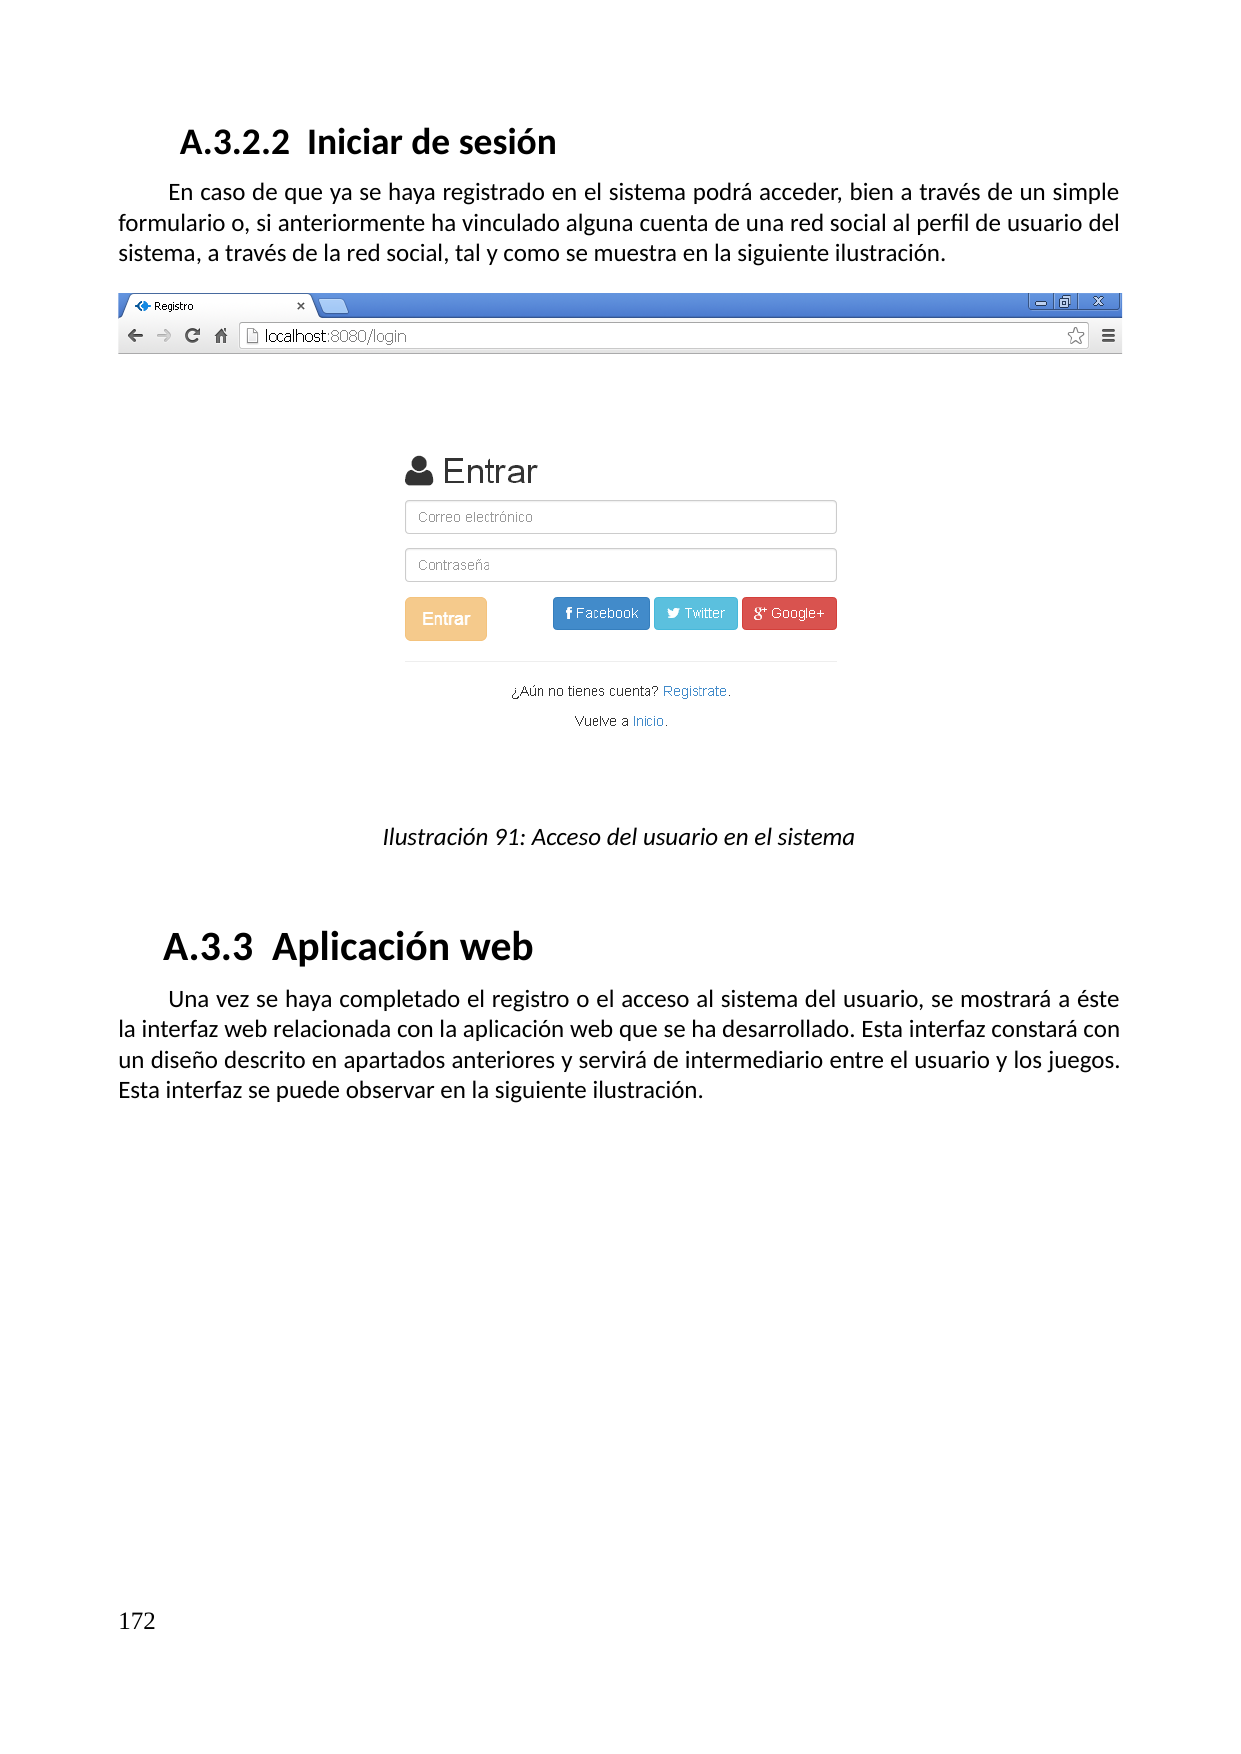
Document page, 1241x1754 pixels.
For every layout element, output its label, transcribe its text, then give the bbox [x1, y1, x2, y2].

subtitle Aplicación web [153, 919, 1122, 970]
subtitle Iniciar de sesión [171, 118, 1122, 164]
text Ilustración 91: Acceso del usuario en el sistema [118, 822, 1122, 852]
picture [118, 293, 1123, 822]
text Una vez se haya completado el registro o el acceso al sistema del usuario, se mostrará a éste la interfaz web relacionada con la aplicación web que se ha desarrollado. Esta interfaz constará con un diseño descrito en apartados anteriores y servirá de intermediario entre el usuario y los juegos. Esta interfaz se puede observar en la siguiente ilustración. [118, 983, 1122, 1105]
text En caso de que ya se haya registrado en el sistema podrá acceder, bien a través de un simple formulario o, si anteriormente ha vinculado alguna cuenta de una red social al perfil de usuario del sistema, a través de la red social, tal y como se muestra en la siguiente ilustración. [118, 176, 1122, 268]
